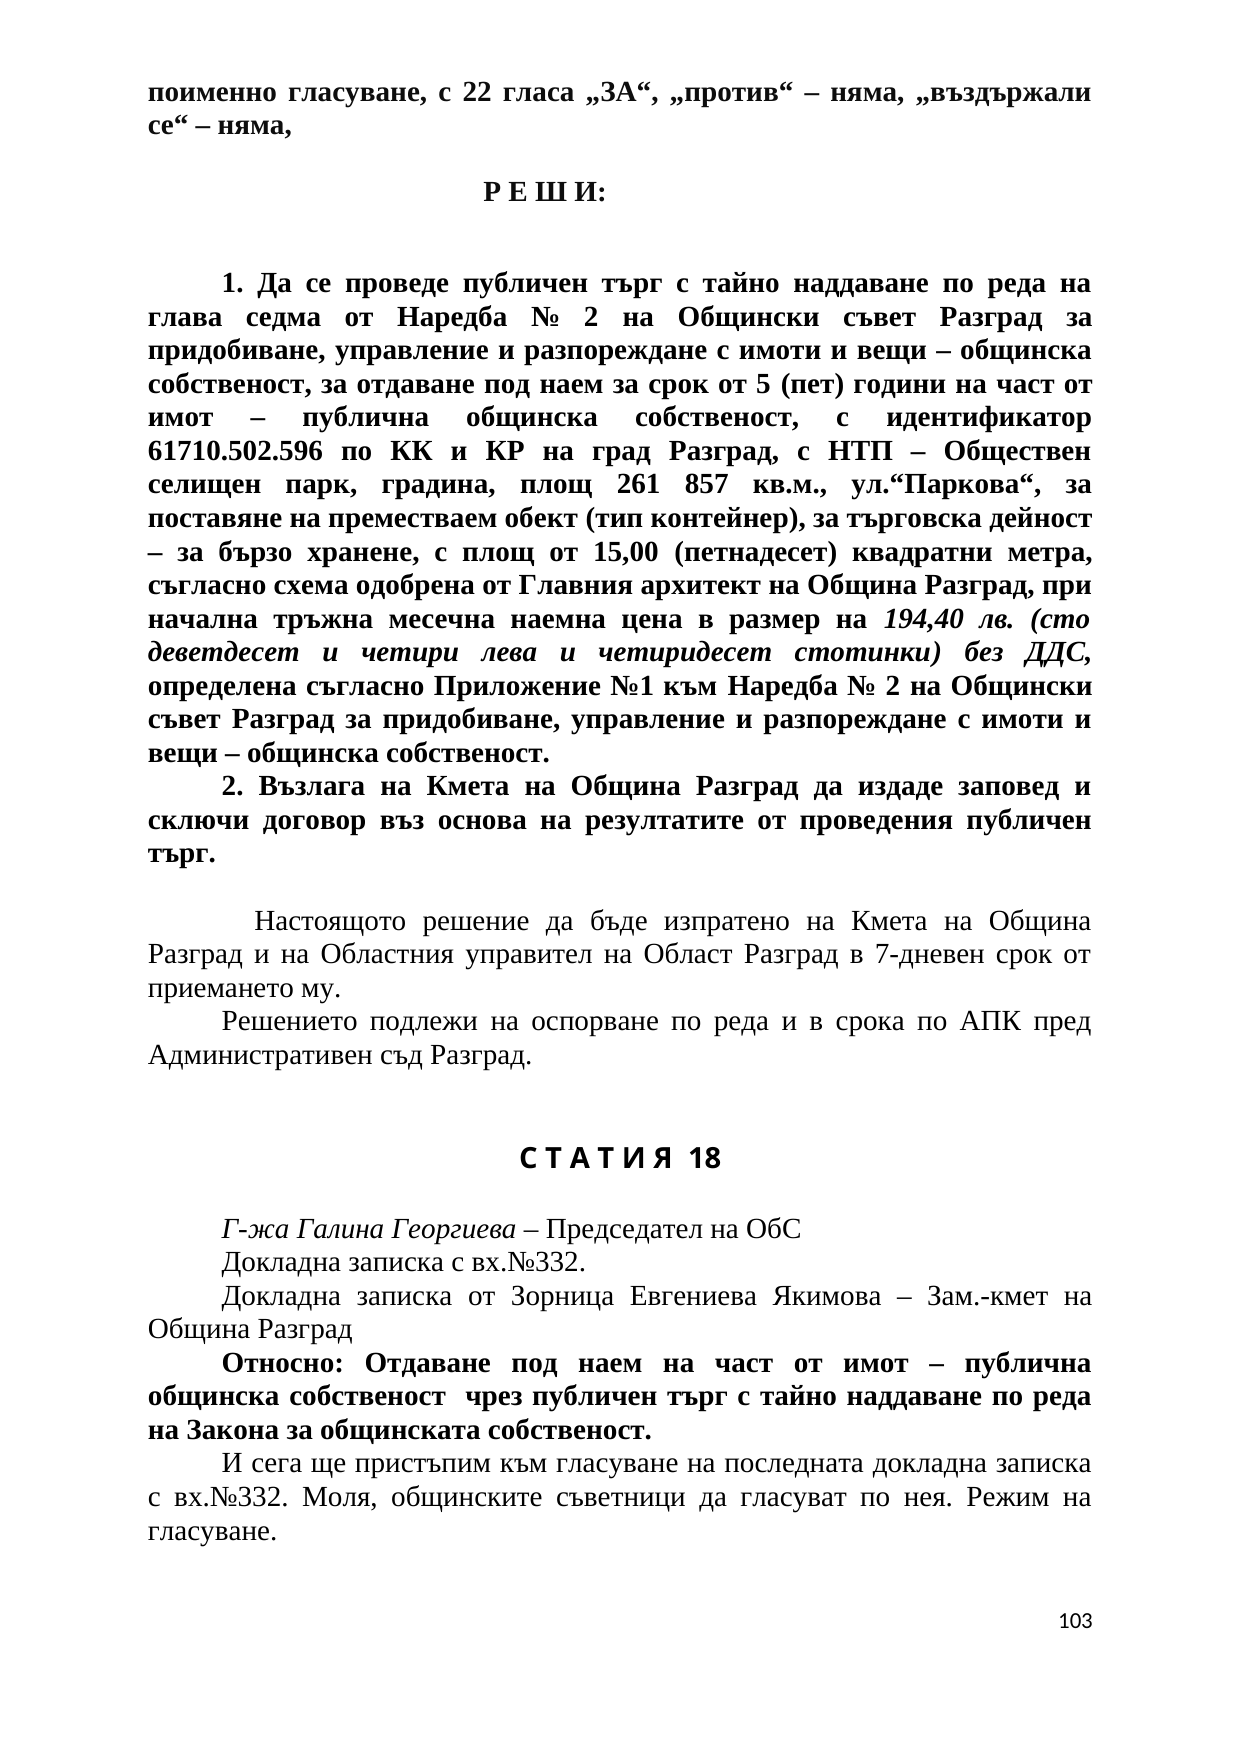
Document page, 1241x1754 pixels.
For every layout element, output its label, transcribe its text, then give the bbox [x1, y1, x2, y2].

text 1. Да се проведе публичен търг с тайно наддаване по реда на глава седма от Наредба № 2 на Общински съвет Разград за придобиване, управление и разпореждане с имоти и вещи – общинска собственост, за отдаване под наем за срок от 5 (пет) години на част от имот – публична общинска собственост, с идентификатор 61710.502.596 по КК и КР на град Разград, с НТП – Обществен селищен парк, градина, площ 261 857 кв.м., ул.“Паркова“, за поставяне на преместваем обект (тип контейнер), за търговска дейност – за бързо хранене, с площ от 15,00 (петнадесет) квадратни метра, съгласно схема одобрена от Главния архитект на Община Разград, при начална тръжна месечна наемна цена в размер на 194,40 лв. (сто деветдесет и четири лева и четиридесет стотинки) без ДДС, определена съгласно Приложение №1 към Наредба № 2 на Общински съвет Разград за придобиване, управление и разпореждане с имоти и вещи – общинска собственост. [148, 265, 1093, 768]
text И сега ще пристъпим към гласуване на последната докладна записка с вх.№332. Моля, общинските съветници да гласуват по нея. Режим на гласуване. [148, 1446, 1093, 1546]
text Настоящото решение да бъде изпратено на Кмета на Община Разград и на Областния управител на Област Разград в 7-дневен срок от приемането му. [148, 903, 1093, 1003]
text 2. Възлага на Кмета на Община Разград да издаде заповед и сключи договор въз основа на резултатите от проведения публичен търг. [148, 768, 1093, 869]
text С Т А Т И Я 18 [148, 1137, 1093, 1177]
text Докладна записка от Зорница Евгениева Якимова – Зам.-кмет на Община Разград [148, 1278, 1093, 1345]
text Относно: Отдаване под наем на част от имот – публична общинска собственост чрез публичен търг с тайно наддаване по реда на Закона за общинската собственост. [148, 1345, 1093, 1446]
text Докладна записка с вх.№332. [148, 1244, 1093, 1278]
text Р Е Ш И: [148, 174, 1093, 208]
text Решението подлежи на оспорване по реда и в срока по АПК пред Административен съд Разград. [148, 1003, 1093, 1070]
text Г-жа Галина Георгиева – Председател на ОбС [148, 1211, 1093, 1244]
text поименно гласуване, с 22 гласа „ЗА“, „против“ – няма, „въздържали се“ – няма, [148, 74, 1093, 141]
